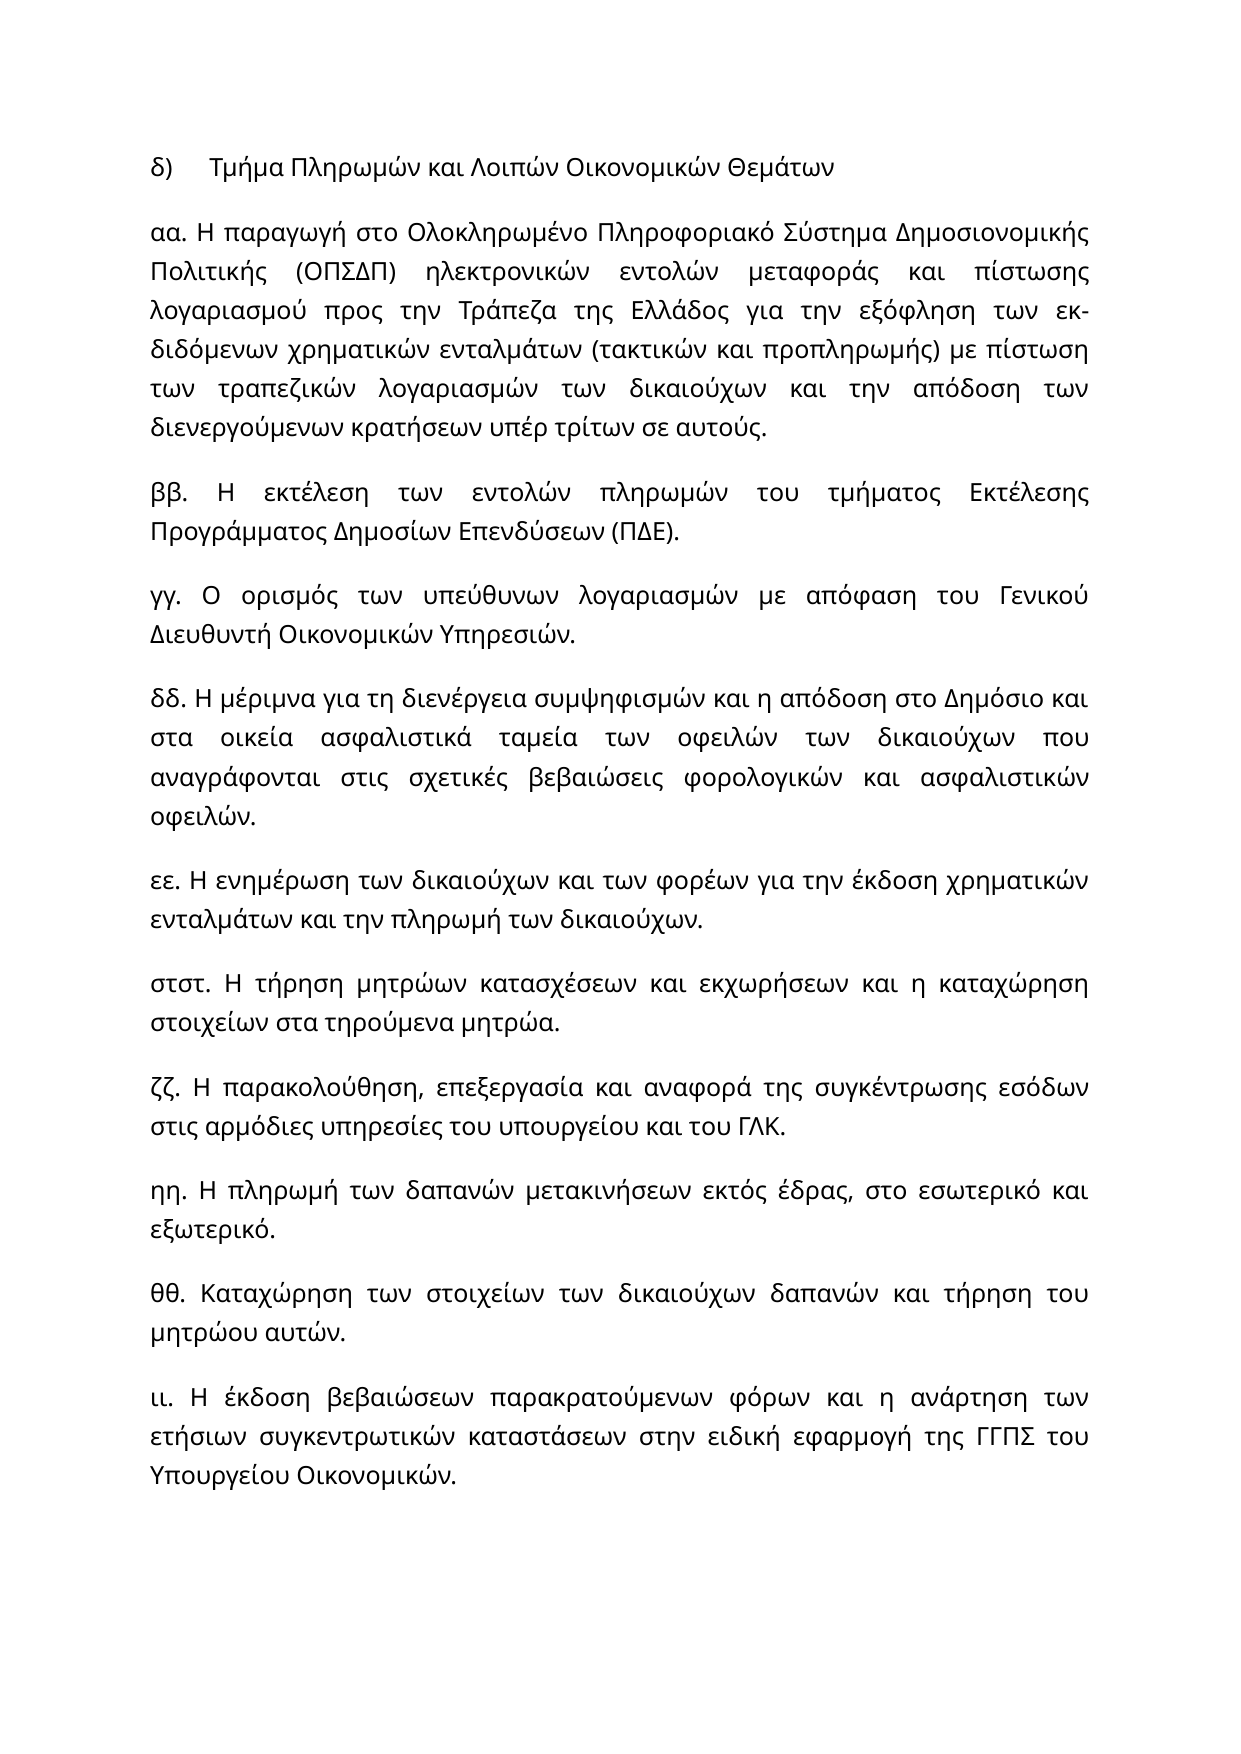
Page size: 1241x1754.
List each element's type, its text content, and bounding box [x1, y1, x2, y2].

text ιι. Η έκδοση βεβαιώσεων παρακρατούμενων φόρων και η ανάρτηση των ετήσιων συγκεντρωτικών καταστάσεων στην ειδική εφαρμογή της ΓΓΠΣ του Υπουργείου Οικονομικών. [150, 1379, 1090, 1492]
text εε. Η ενημέρωση των δικαιούχων και των φορέων για την έκδοση χρηματικών ενταλμάτων και την πληρωμή των δικαιούχων. [150, 862, 1090, 936]
text στστ. Η τήρηση μητρώων κατασχέσεων και εκχωρήσεων και η καταχώρηση στοιχείων στα τηρούμενα μητρώα. [150, 966, 1090, 1039]
text θθ. Καταχώρηση των στοιχείων των δικαιούχων δαπανών και τήρηση του μητρώου αυτών. [150, 1276, 1090, 1349]
text αα. Η παραγωγή στο Ολοκληρωμένο Πληροφοριακό Σύστημα Δημοσιονομικής Πολιτικής (ΟΠΣΔΠ) ηλεκτρονικών εντολών μεταφοράς και πίστωσης λογαριασμού προς την Τράπεζα της Ελλάδος για την εξόφληση των εκ- διδόμενων χρηματικών ενταλμάτων (τακτικών και προπληρωμής) με πίστωση των τραπεζικών λογαριασμών των δικαιούχων και την απόδοση των διενεργούμενων κρατήσεων υπέρ τρίτων σε αυτούς. [150, 214, 1090, 444]
list δ) Τμήμα Πληρωμών και Λοιπών Οικονομικών Θεμάτων [150, 150, 1090, 184]
text γγ. Ο ορισμός των υπεύθυνων λογαριασμών με απόφαση του Γενικού Διευθυντή Οικονομικών Υπηρεσιών. [150, 577, 1090, 651]
text ηη. Η πληρωμή των δαπανών μετακινήσεων εκτός έδρας, στο εσωτερικό και εξωτερικό. [150, 1172, 1090, 1246]
text ββ. Η εκτέλεση των εντολών πληρωμών του τμήματος Εκτέλεσης Προγράμματος Δημοσίων Επενδύσεων (ΠΔΕ). [150, 474, 1090, 547]
text δδ. Η μέριμνα για τη διενέργεια συμψηφισμών και η απόδοση στο Δημόσιο και στα οικεία ασφαλιστικά ταμεία των οφειλών των δικαιούχων που αναγράφονται στις σχετικές βεβαιώσεις φορολογικών και ασφαλιστικών οφειλών. [150, 681, 1090, 832]
text ζζ. Η παρακολούθηση, επεξεργασία και αναφορά της συγκέντρωσης εσόδων στις αρμόδιες υπηρεσίες του υπουργείου και του ΓΛΚ. [150, 1069, 1090, 1142]
